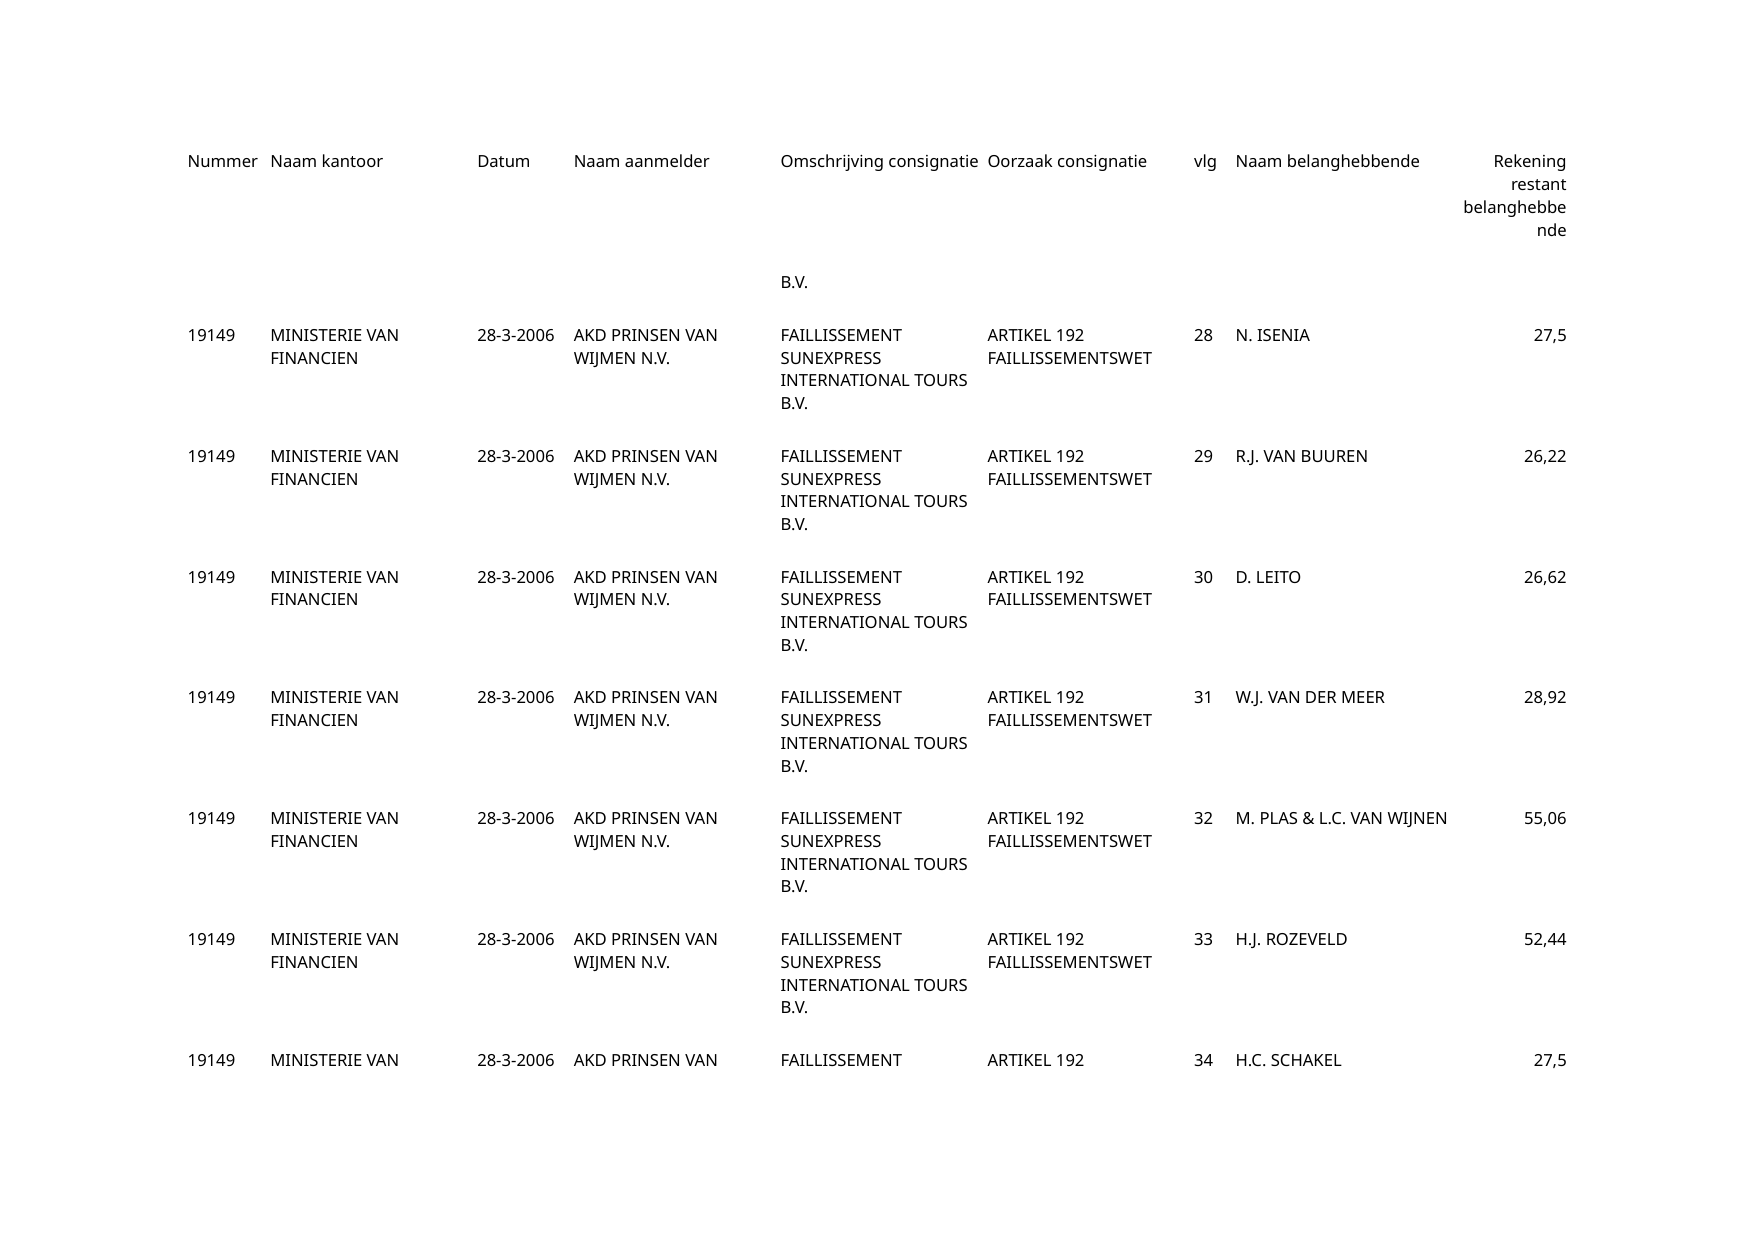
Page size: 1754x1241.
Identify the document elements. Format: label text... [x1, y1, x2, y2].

table_cell 19149 [188, 565, 270, 686]
table_cell ARTIKEL 192 FAILLISSEMENTSWET [987, 807, 1194, 928]
table_cell W.J. VAN DER MEER [1235, 686, 1456, 807]
table_header Rekening restant belanghebbende [1456, 150, 1566, 271]
table_cell 19149 [188, 686, 270, 807]
table_cell [477, 271, 573, 323]
table_cell MINISTERIE VAN FINANCIEN [270, 444, 477, 565]
table_header Naam belanghebbende [1235, 150, 1456, 271]
table_cell [270, 271, 477, 323]
table_cell 28,92 [1456, 686, 1566, 807]
table_cell 28 [1194, 324, 1235, 444]
table_cell FAILLISSEMENT [780, 1049, 987, 1071]
table_cell D. LEITO [1235, 565, 1456, 686]
table_cell 55,06 [1456, 807, 1566, 928]
table_cell FAILLISSEMENT SUNEXPRESS INTERNATIONAL TOURS B.V. [780, 565, 987, 686]
table_cell FAILLISSEMENT SUNEXPRESS INTERNATIONAL TOURS B.V. [780, 928, 987, 1048]
table_cell 28-3-2006 [477, 686, 573, 807]
table_cell [987, 271, 1194, 323]
table_cell AKD PRINSEN VAN WIJMEN N.V. [574, 928, 780, 1048]
table_cell 19149 [188, 807, 270, 928]
table_header Datum [477, 150, 573, 271]
table_cell MINISTERIE VAN [270, 1049, 477, 1071]
table_cell AKD PRINSEN VAN WIJMEN N.V. [574, 324, 780, 444]
table_cell 29 [1194, 444, 1235, 565]
table_cell ARTIKEL 192 FAILLISSEMENTSWET [987, 686, 1194, 807]
table_cell [188, 271, 270, 323]
table_cell N. ISENIA [1235, 324, 1456, 444]
table_header Oorzaak consignatie [987, 150, 1194, 271]
table_cell FAILLISSEMENT SUNEXPRESS INTERNATIONAL TOURS B.V. [780, 686, 987, 807]
table_cell [1235, 271, 1456, 323]
table_cell M. PLAS & L.C. VAN WIJNEN [1235, 807, 1456, 928]
table_header Nummer [188, 150, 270, 271]
table_cell ARTIKEL 192 FAILLISSEMENTSWET [987, 444, 1194, 565]
table_cell B.V. [780, 271, 987, 323]
table_cell 52,44 [1456, 928, 1566, 1048]
table_cell 28-3-2006 [477, 565, 573, 686]
table_cell 32 [1194, 807, 1235, 928]
table_cell AKD PRINSEN VAN WIJMEN N.V. [574, 807, 780, 928]
table_cell 28-3-2006 [477, 928, 573, 1048]
table_cell 28-3-2006 [477, 1049, 573, 1071]
table_cell MINISTERIE VAN FINANCIEN [270, 324, 477, 444]
table_cell 26,62 [1456, 565, 1566, 686]
table_cell AKD PRINSEN VAN WIJMEN N.V. [574, 686, 780, 807]
table_header Naam aanmelder [574, 150, 780, 271]
table_cell 33 [1194, 928, 1235, 1048]
table_header Omschrijving consignatie [780, 150, 987, 271]
table_cell [1456, 271, 1566, 323]
table_cell MINISTERIE VAN FINANCIEN [270, 686, 477, 807]
table_cell MINISTERIE VAN FINANCIEN [270, 565, 477, 686]
table_cell AKD PRINSEN VAN [574, 1049, 780, 1071]
table_cell 19149 [188, 324, 270, 444]
table_cell 27,5 [1456, 1049, 1566, 1071]
table_cell 34 [1194, 1049, 1235, 1071]
table_cell ARTIKEL 192 [987, 1049, 1194, 1071]
table_cell H.C. SCHAKEL [1235, 1049, 1456, 1071]
table_cell [574, 271, 780, 323]
table_cell 19149 [188, 1049, 270, 1071]
table_header Naam kantoor [270, 150, 477, 271]
table_cell AKD PRINSEN VAN WIJMEN N.V. [574, 444, 780, 565]
table_cell 26,22 [1456, 444, 1566, 565]
table_cell 28-3-2006 [477, 324, 573, 444]
table_cell 30 [1194, 565, 1235, 686]
table_cell 19149 [188, 928, 270, 1048]
table_cell FAILLISSEMENT SUNEXPRESS INTERNATIONAL TOURS B.V. [780, 807, 987, 928]
table_cell [1194, 271, 1235, 323]
table_cell MINISTERIE VAN FINANCIEN [270, 928, 477, 1048]
table_cell 19149 [188, 444, 270, 565]
table_cell ARTIKEL 192 FAILLISSEMENTSWET [987, 928, 1194, 1048]
table_cell R.J. VAN BUUREN [1235, 444, 1456, 565]
table_header vlg [1194, 150, 1235, 271]
table_cell 27,5 [1456, 324, 1566, 444]
table_cell 28-3-2006 [477, 444, 573, 565]
table_cell AKD PRINSEN VAN WIJMEN N.V. [574, 565, 780, 686]
table_cell 28-3-2006 [477, 807, 573, 928]
table_cell 31 [1194, 686, 1235, 807]
table_cell ARTIKEL 192 FAILLISSEMENTSWET [987, 324, 1194, 444]
table_cell MINISTERIE VAN FINANCIEN [270, 807, 477, 928]
table_cell H.J. ROZEVELD [1235, 928, 1456, 1048]
table_cell FAILLISSEMENT SUNEXPRESS INTERNATIONAL TOURS B.V. [780, 444, 987, 565]
table_cell ARTIKEL 192 FAILLISSEMENTSWET [987, 565, 1194, 686]
table_cell FAILLISSEMENT SUNEXPRESS INTERNATIONAL TOURS B.V. [780, 324, 987, 444]
